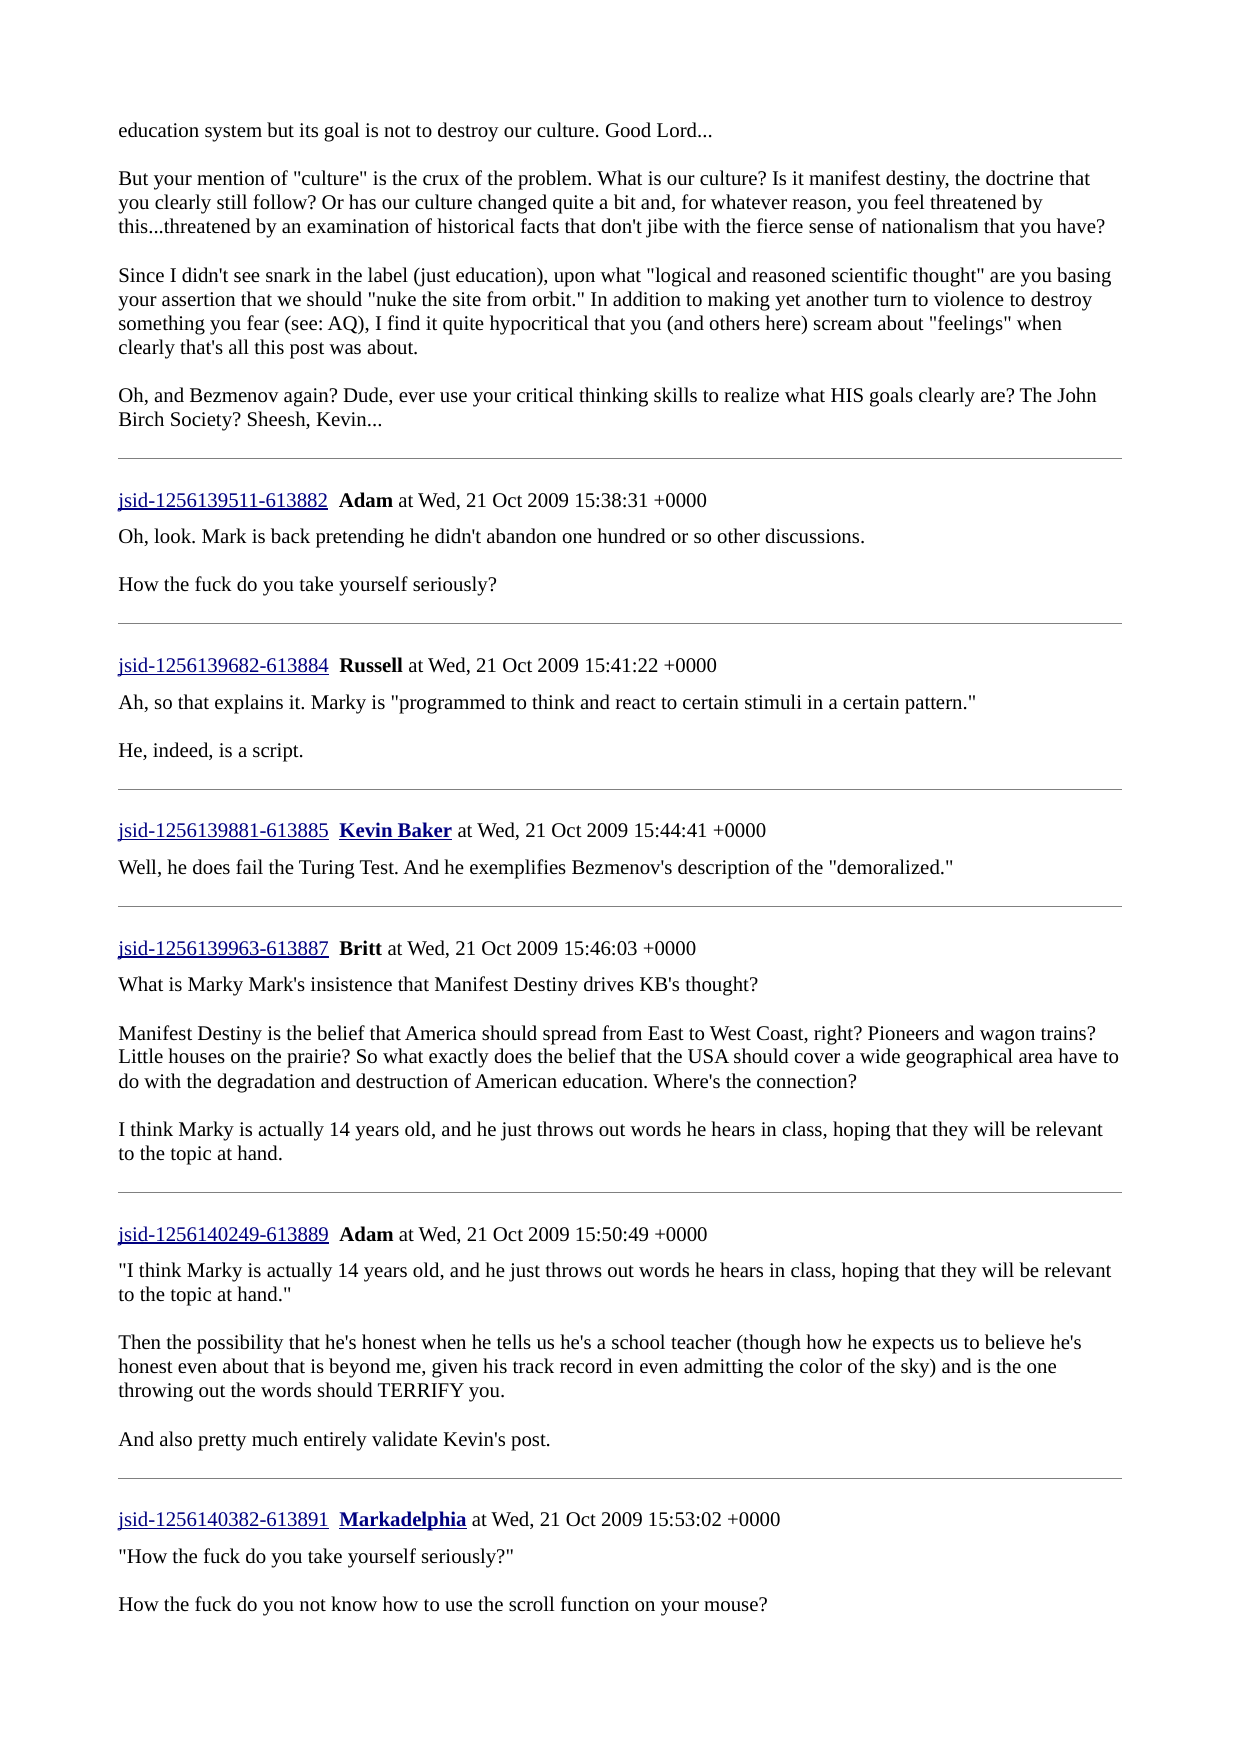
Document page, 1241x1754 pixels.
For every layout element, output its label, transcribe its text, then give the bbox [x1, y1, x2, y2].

text Oh, look. Mark is back pretending he didn't abandon one hundred or so other discussions. How the fuck do you take yourself seriously? [118, 524, 1122, 596]
text jsid-1256140382-613891 Markadelphia at Wed, 21 Oct 2009 15:53:02 +0000 [118, 1507, 1122, 1531]
text "How the fuck do you take yourself seriously?" How the fuck do you not know how to use the scroll function on your mouse? [118, 1544, 1122, 1616]
text Ah, so that explains it. Marky is "programmed to think and react to certain stimuli in a certain pattern." He, indeed, is a script. [118, 689, 1122, 762]
text jsid-1256140249-613889 Adam at Wed, 21 Oct 2009 15:50:49 +0000 [118, 1221, 1122, 1246]
text education system but its goal is not to destroy our culture. Good Lord... But your mention of "culture" is the crux of the problem. What is our culture? Is it manifest destiny, the doctrine that you clearly still follow? Or has our culture changed quite a bit and, for whatever reason, you feel threatened by this...threatened by an examination of historical facts that don't jibe with the fierce sense of nationalism that you have? Since I didn't see snark in the label (just education), upon what "logical and reasoned scientific thought" are you basing your assertion that we should "nuke the site from orbit." In addition to making yet another turn to violence to destroy something you fear (see: AQ), I find it quite hypocritical that you (and others here) scream about "feelings" when clearly that's all this post was about. Oh, and Bezmenov again? Dude, ever use your critical thinking skills to realize what HIS goals clearly are? The John Birch Society? Sheesh, Kevin... [118, 118, 1122, 431]
text jsid-1256139963-613887 Britt at Wed, 21 Oct 2009 15:46:03 +0000 [118, 936, 1122, 960]
text Well, he does fail the Turing Test. And he exemplifies Bezmenov's description of the "demoralized." [118, 855, 1122, 879]
text jsid-1256139682-613884 Russell at Wed, 21 Oct 2009 15:41:22 +0000 [118, 653, 1122, 677]
text jsid-1256139511-613882 Adam at Wed, 21 Oct 2009 15:38:31 +0000 [118, 488, 1122, 512]
text "I think Marky is actually 14 years old, and he just throws out words he hears in class, hoping that they will be relevant to the topic at hand." Then the possibility that he's honest when he tells us he's a school teacher (though how he expects us to believe he's honest even about that is beyond me, given his track record in even admitting the color of the sky) and is the one throwing out the words should TERRIFY you. And also pretty much entirely validate Kevin's post. [118, 1258, 1122, 1451]
text What is Marky Mark's insistence that Manifest Destiny drives KB's thought? Manifest Destiny is the belief that America should spread from East to West Coast, right? Pioneers and wagon trains? Little houses on the prairie? So what exactly does the belief that the USA should cover a wide geographical area have to do with the degradation and destruction of American education. Where's the connection? I think Marky is actually 14 years old, and he just throws out words he hears in class, hoping that they will be relevant to the topic at hand. [118, 972, 1122, 1165]
text jsid-1256139881-613885 Kevin Baker at Wed, 21 Oct 2009 15:44:41 +0000 [118, 818, 1122, 842]
